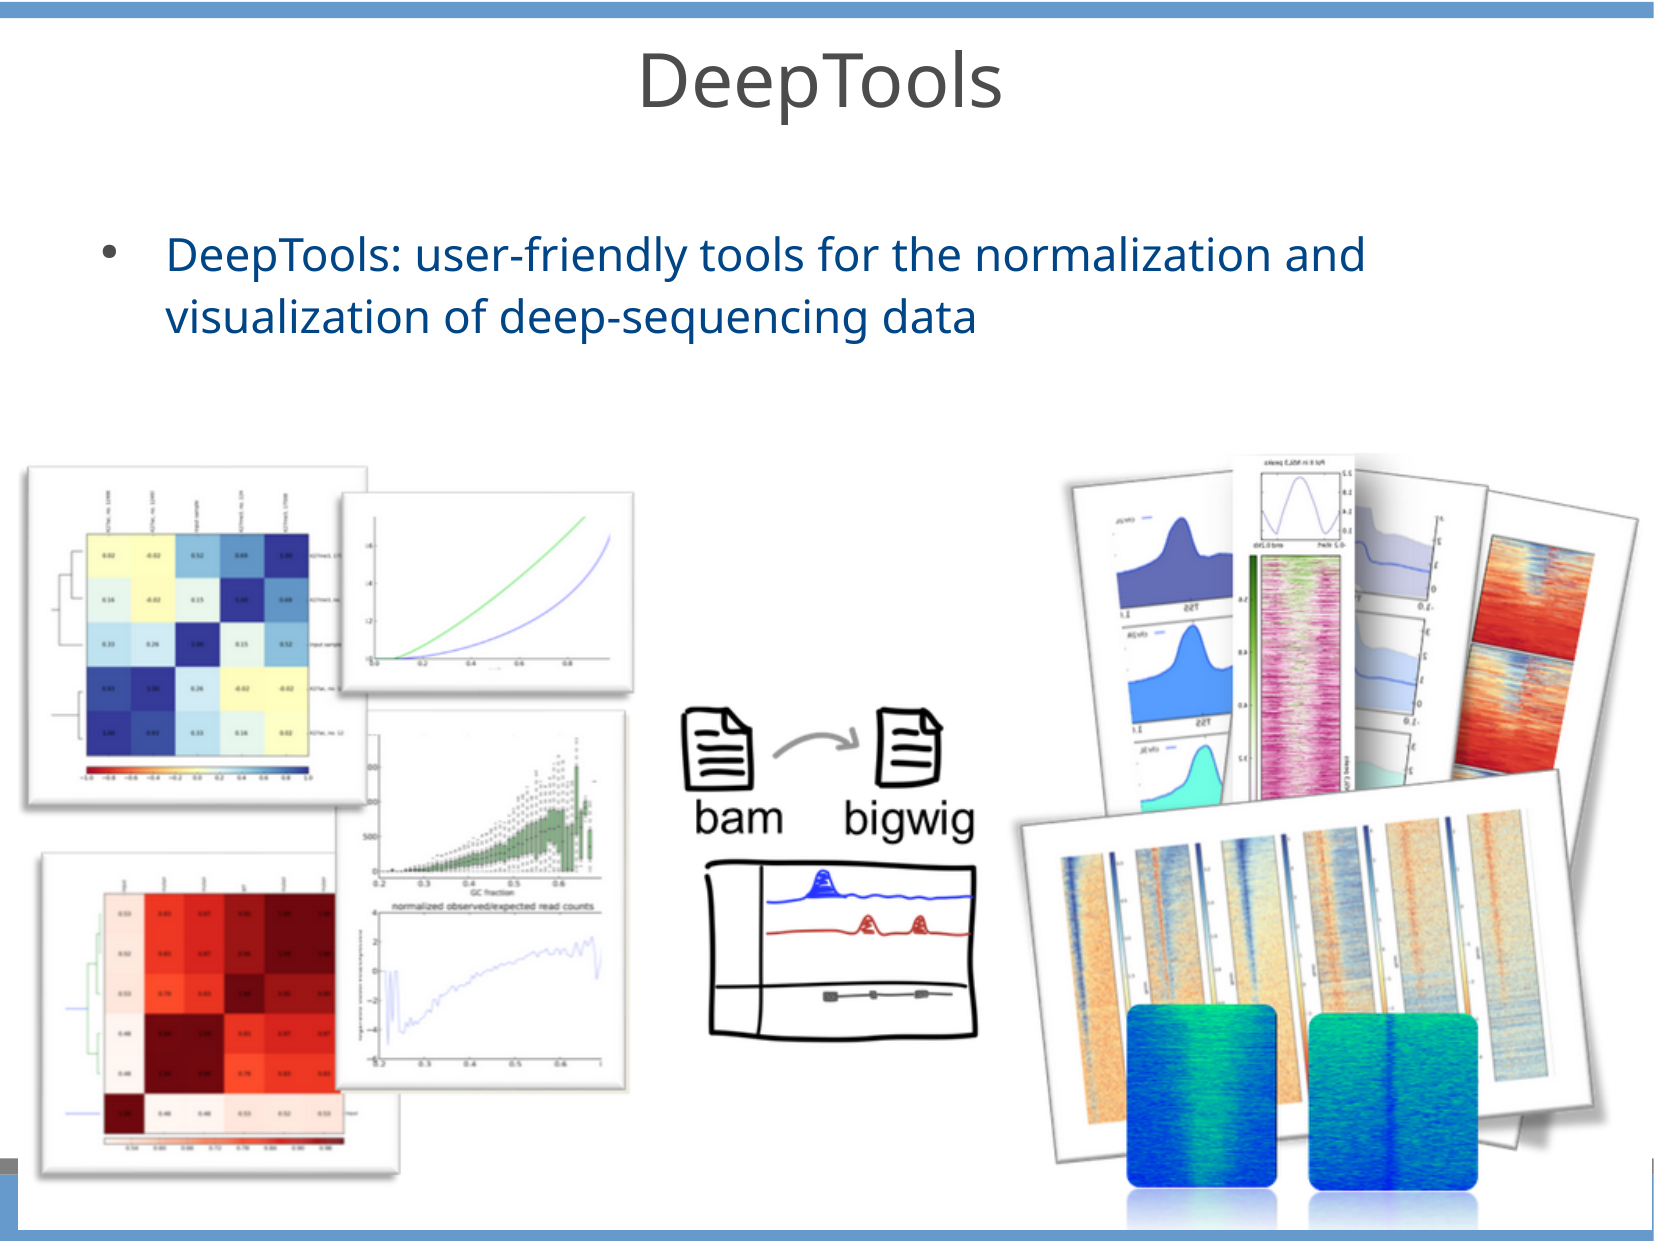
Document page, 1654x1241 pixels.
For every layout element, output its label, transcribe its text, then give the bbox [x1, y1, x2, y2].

list DeepTools: user-friendly tools for the normalization and visualization of deep-sequencing data [82, 222, 1538, 942]
picture [18, 453, 1652, 1230]
title DeepTools [76, 2, 1565, 154]
